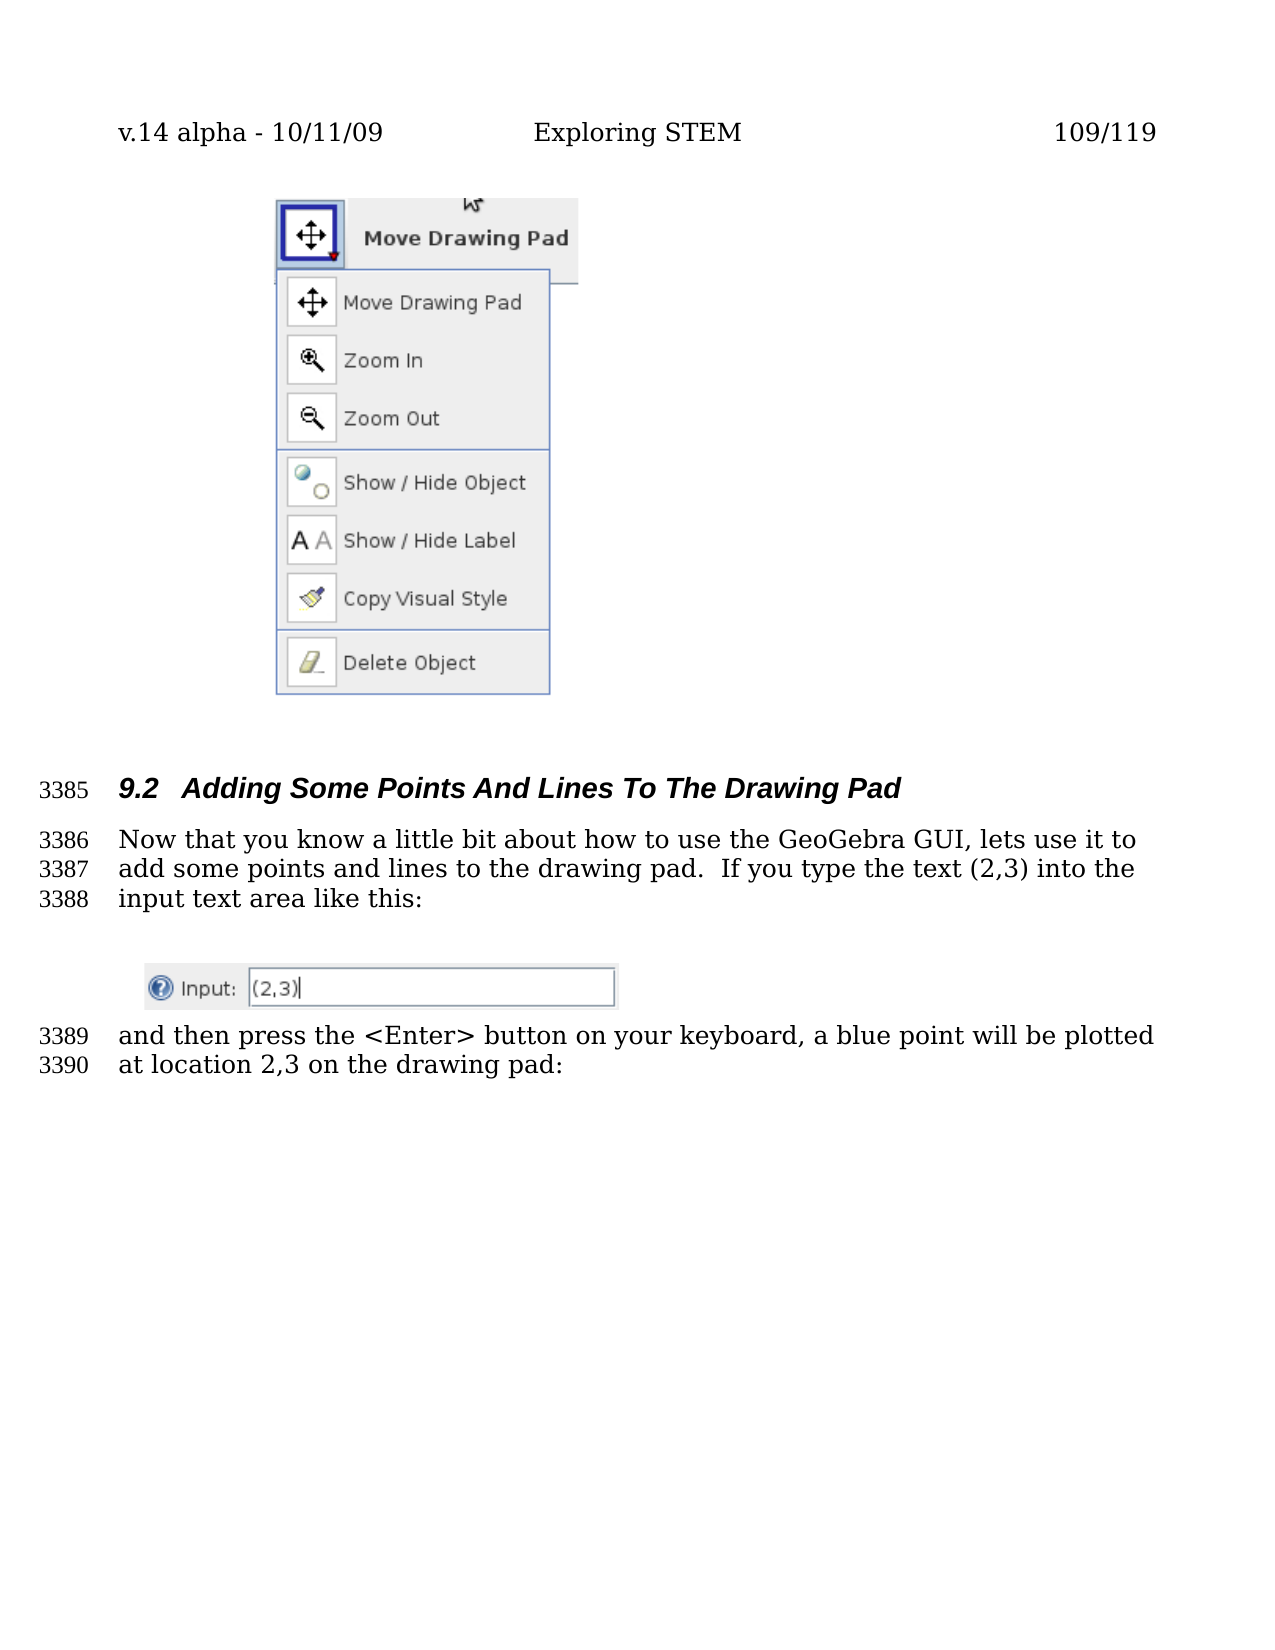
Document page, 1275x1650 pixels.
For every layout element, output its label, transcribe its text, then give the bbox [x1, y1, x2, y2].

text and then press the <Enter> button on your keyboard, a blue point will be plotted at location 2,3 on the drawing pad: [118, 1021, 1157, 1079]
picture [273, 198, 579, 703]
picture [144, 963, 620, 1010]
text Now that you know a little bit about how to use the GeoGebra GUI, lets use it to add some points and lines to the drawing pad. If you type the text (2,3) into the input text area like this: [118, 825, 1157, 913]
subtitle Adding Some Points And Lines To The Drawing Pad [118, 771, 1157, 804]
